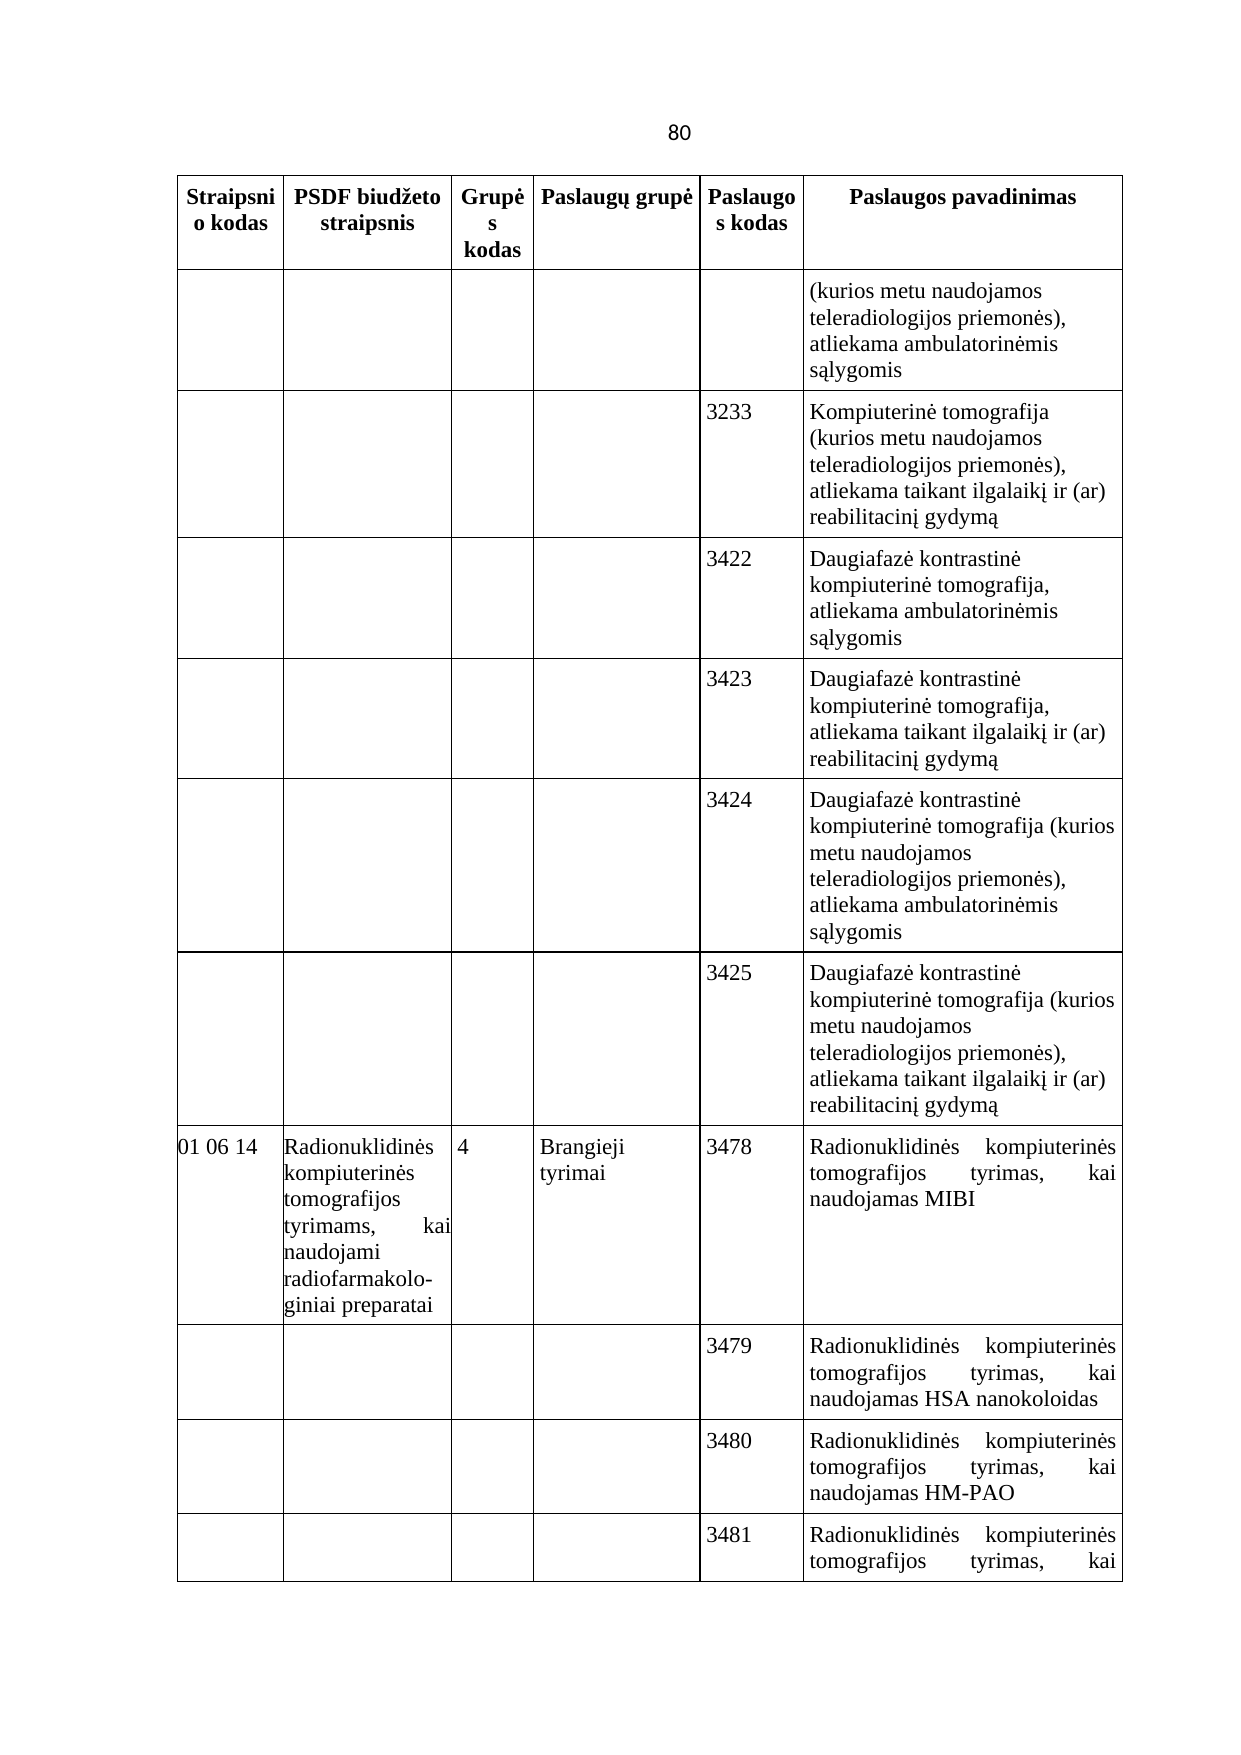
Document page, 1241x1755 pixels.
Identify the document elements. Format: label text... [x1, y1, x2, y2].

table_cell Daugiafazė kontrastinė kompiuterinė tomografija, atliekama taikant ilgalaikį ir (ar) reabilitacinį gydymą [804, 659, 1122, 778]
table_cell [284, 270, 451, 390]
table_cell [452, 391, 533, 537]
table_cell Daugiafazė kontrastinė kompiuterinė tomografija (kurios metu naudojamos teleradiologijos priemonės), atliekama taikant ilgalaikį ir (ar) reabilitacinį gydymą [804, 953, 1122, 1125]
table_cell [284, 1325, 451, 1419]
table_cell 3423 [701, 659, 803, 778]
table_cell 3425 [701, 953, 803, 1125]
table_cell [534, 538, 699, 657]
table_cell Daugiafazė kontrastinė kompiuterinė tomografija, atliekama ambulatorinėmis sąlygomis [804, 538, 1122, 657]
table_cell Daugiafazė kontrastinė kompiuterinė tomografija (kurios metu naudojamos teleradiologijos priemonės), atliekama ambulatorinėmis sąlygomis [804, 779, 1122, 951]
table_cell 3424 [701, 779, 803, 951]
table_cell [452, 1514, 533, 1581]
table_cell [534, 1420, 699, 1513]
table_cell [701, 270, 803, 390]
table_cell [284, 1420, 451, 1513]
table_cell [452, 953, 533, 1125]
table_cell [534, 391, 699, 537]
table_header Paslaugos kodas [701, 176, 803, 269]
table_cell [178, 779, 283, 951]
table_cell 01 06 14 [178, 1126, 283, 1324]
table_cell [178, 1420, 283, 1513]
table_cell 3481 [701, 1514, 803, 1581]
table_cell [178, 953, 283, 1125]
table_cell [534, 1325, 699, 1419]
table_cell [452, 659, 533, 778]
table_cell [284, 391, 451, 537]
table_cell [534, 953, 699, 1125]
table_cell [178, 1514, 283, 1581]
table_header Paslaugos pavadinimas [804, 176, 1122, 269]
table_cell [534, 270, 699, 390]
table_header PSDF biudžeto straipsnis [284, 176, 451, 269]
table_cell Radionuklidinės kompiuterinės tomografijos tyrimas, kai naudojamas HM-PAO [804, 1420, 1122, 1513]
table_cell Radionuklidinės kompiuterinės tomografijos tyrimas, kai [804, 1514, 1122, 1581]
table_cell Radionuklidinės kompiuterinės tomografijos tyrimas, kai naudojamas HSA nanokoloidas [804, 1325, 1122, 1419]
table_cell 3478 [701, 1126, 803, 1324]
table_cell Radionuklidinės kompiuterinės tomografijos tyrimas, kai naudojamas MIBI [804, 1126, 1122, 1324]
table_cell [534, 779, 699, 951]
table_header Grupės kodas [452, 176, 533, 269]
table_cell [178, 659, 283, 778]
table_cell [284, 953, 451, 1125]
table_cell 3479 [701, 1325, 803, 1419]
table_header Straipsnio kodas [178, 176, 283, 269]
table_cell Radionuklidinės kompiuterinės tomografijos tyrimams, kai naudojami radiofarmakolo-giniai preparatai [284, 1126, 451, 1324]
table_cell [178, 1325, 283, 1419]
table_cell [452, 1325, 533, 1419]
table_cell [452, 538, 533, 657]
table_cell 3233 [701, 391, 803, 537]
table_cell [452, 270, 533, 390]
table_cell [534, 659, 699, 778]
table_cell [452, 779, 533, 951]
table_cell [284, 659, 451, 778]
table_cell [452, 1420, 533, 1513]
table_cell [178, 538, 283, 657]
table_cell 3480 [701, 1420, 803, 1513]
table_cell Brangieji tyrimai [534, 1126, 699, 1324]
table_cell [284, 779, 451, 951]
table_cell Kompiuterinė tomografija (kurios metu naudojamos teleradiologijos priemonės), atliekama taikant ilgalaikį ir (ar) reabilitacinį gydymą [804, 391, 1122, 537]
table_cell [178, 270, 283, 390]
table_cell [534, 1514, 699, 1581]
table_cell (kurios metu naudojamos teleradiologijos priemonės), atliekama ambulatorinėmis sąlygomis [804, 270, 1122, 390]
table_cell 3422 [701, 538, 803, 657]
table_cell 4 [452, 1126, 533, 1324]
table_cell [284, 538, 451, 657]
table_cell [284, 1514, 451, 1581]
table_cell [178, 391, 283, 537]
table_header Paslaugų grupė [534, 176, 699, 269]
